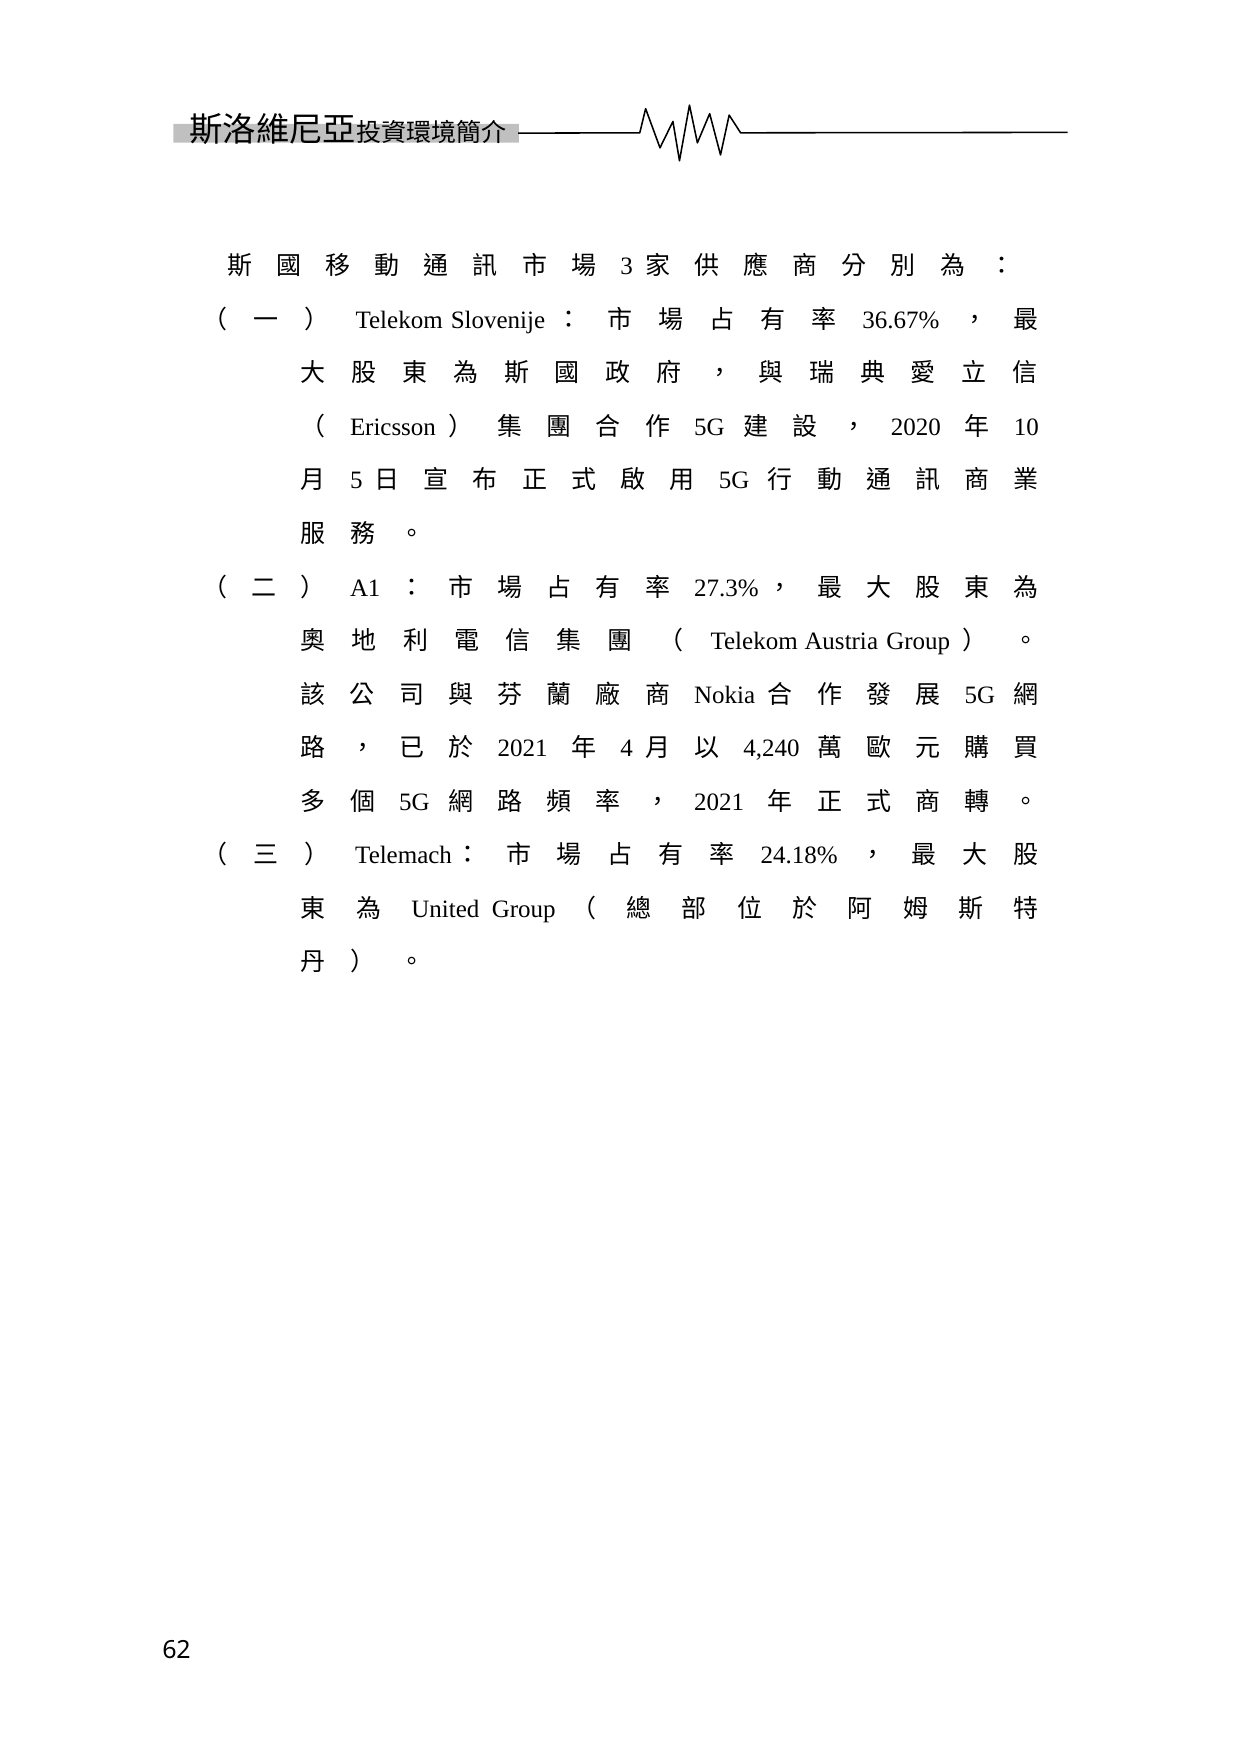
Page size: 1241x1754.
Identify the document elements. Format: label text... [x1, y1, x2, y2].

text （一）Telekom Slovenije：市場占有率36.67%，最大股東為斯國政府，與瑞典愛立信（Ericsson）集團合作5G建設，2020年10月5日宣布正式啟用5G行動通訊商業服務。 [202, 291, 1063, 558]
text （三）Telemach：市場占有率24.18%，最大股東為United Group（總部位於阿姆斯特丹）。 [202, 826, 1063, 987]
text （二）A1：市場占有率27.3%，最大股東為奧地利電信集團（Telekom Austria Group）。該公司與芬蘭廠商Nokia合作發展5G網路，已於2021年4月以4,240萬歐元購買多個5G網路頻率，2021年正式商轉。 [202, 558, 1063, 826]
text 斯國移動通訊市場3家供應商分別為： [178, 237, 1063, 291]
